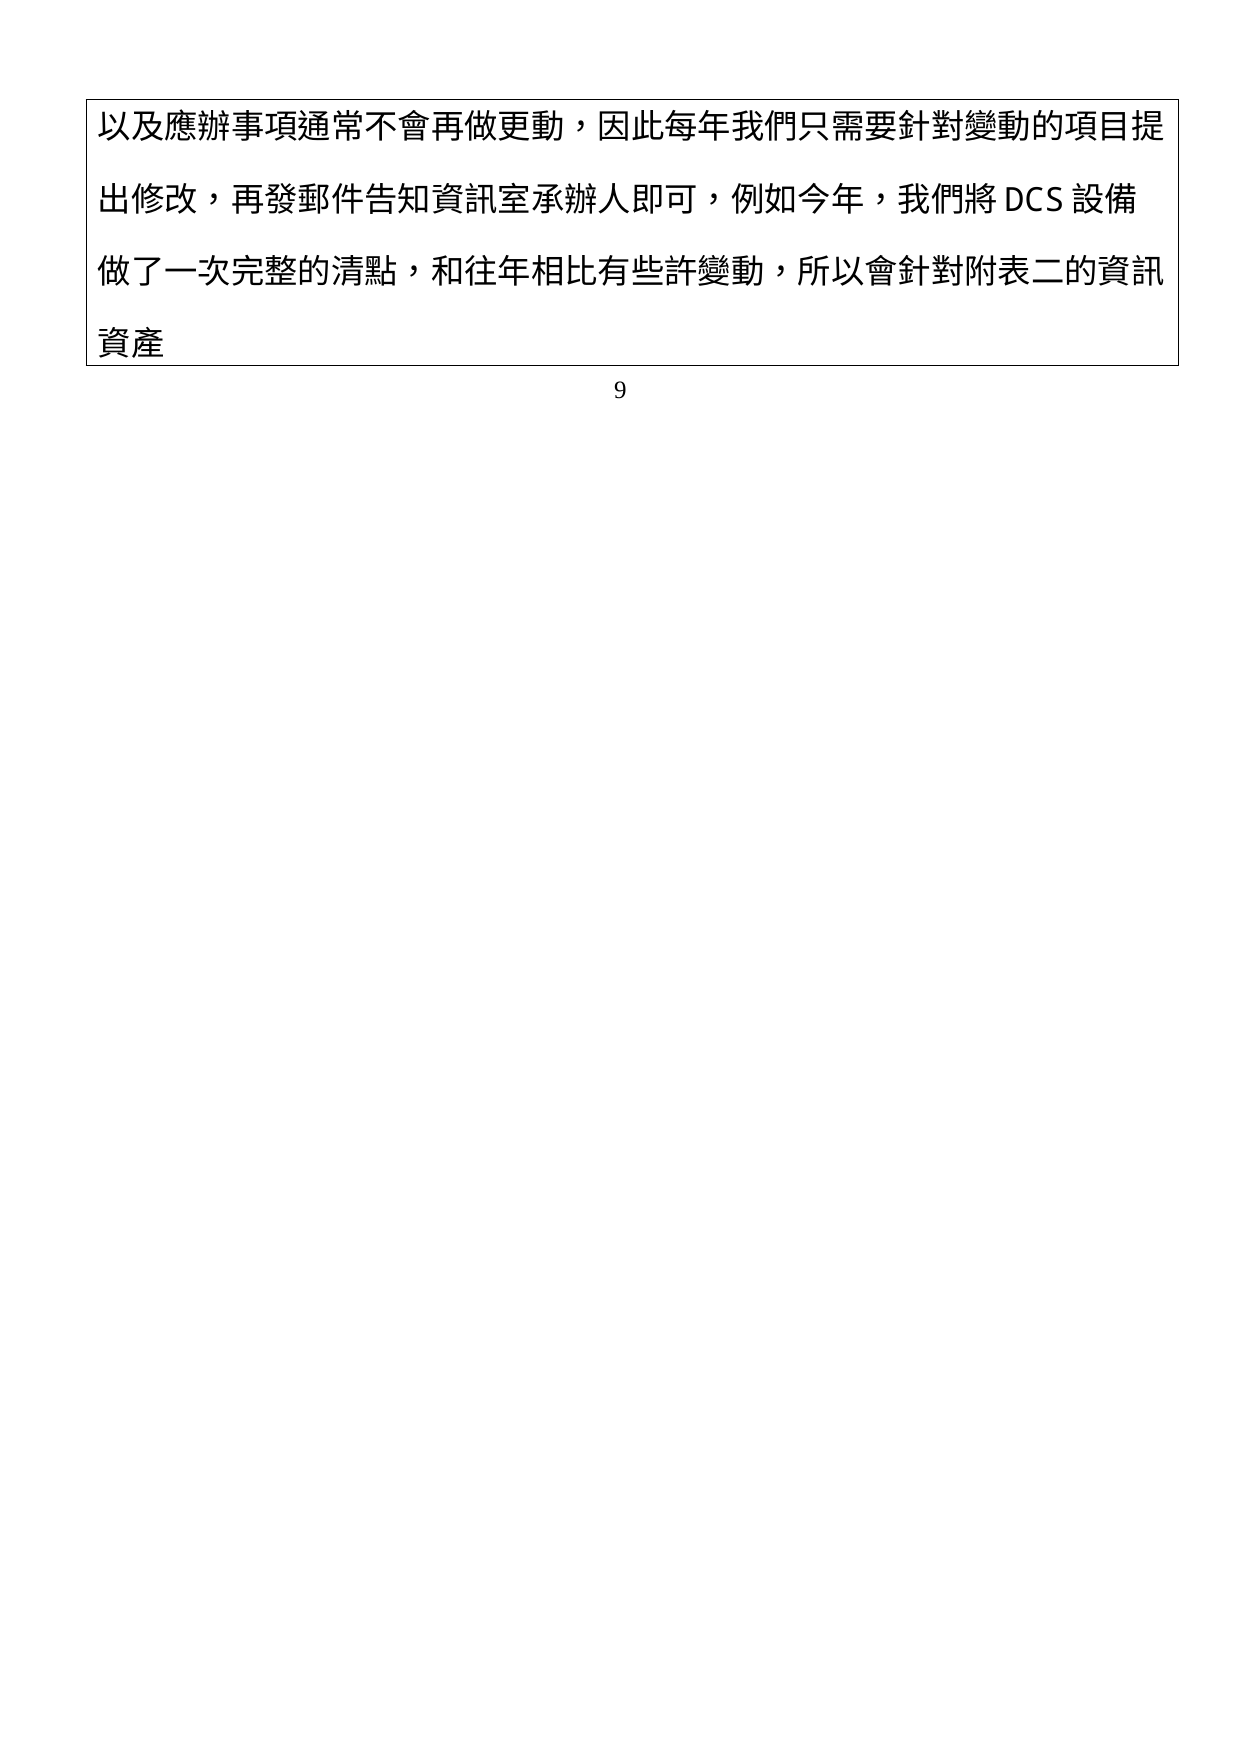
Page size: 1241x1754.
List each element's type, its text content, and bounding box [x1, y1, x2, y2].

text 7 [75, 366, 1165, 404]
table_header 以及應辦事項通常不會再做更動，因此每年我們只需要針對變動的項目提出修改，再發郵件告知資訊室承辦人即可，例如今年，我們將DCS設備做了一次完整的清點，和往年相比有些許變動，所以會針對附表二的資訊資產 [87, 100, 1178, 365]
